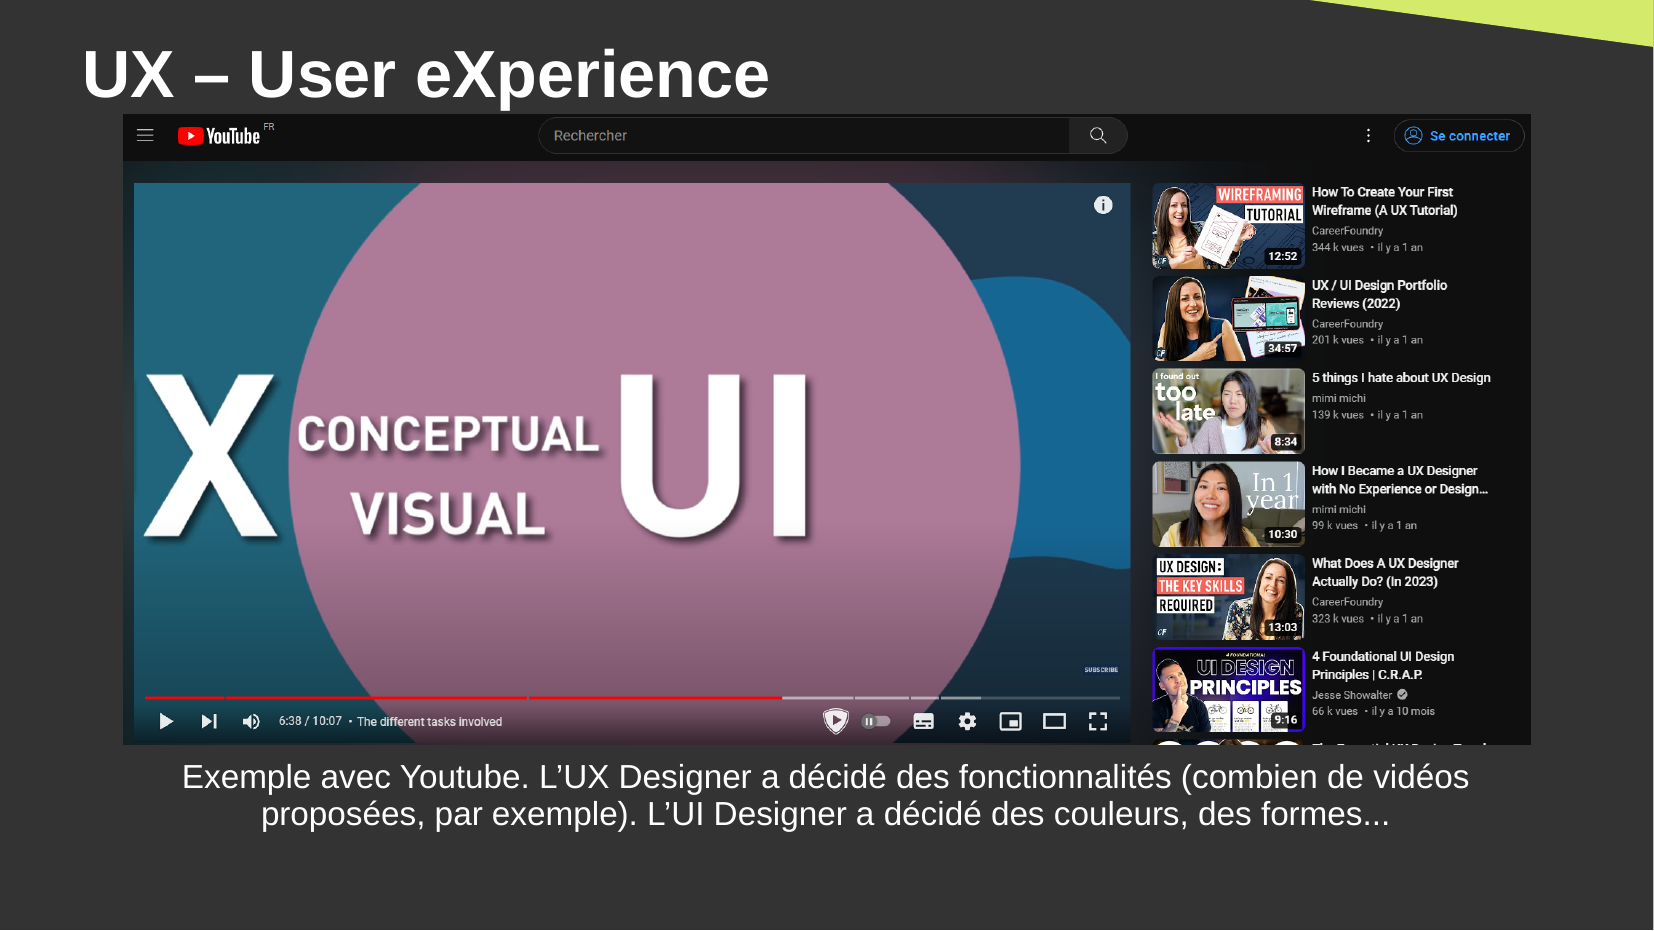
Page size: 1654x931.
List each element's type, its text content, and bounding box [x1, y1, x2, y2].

text_box Exemple avec Youtube. L’UX Designer a décidé des fonctionnalités (combien de vidéos proposées, par exemple). L’UI Designer a décidé des couleurs, des formes... [165, 751, 1489, 841]
title UX – User eXperience [82, 37, 1571, 114]
picture [123, 114, 1531, 745]
text_box [1309, 0, 1654, 47]
